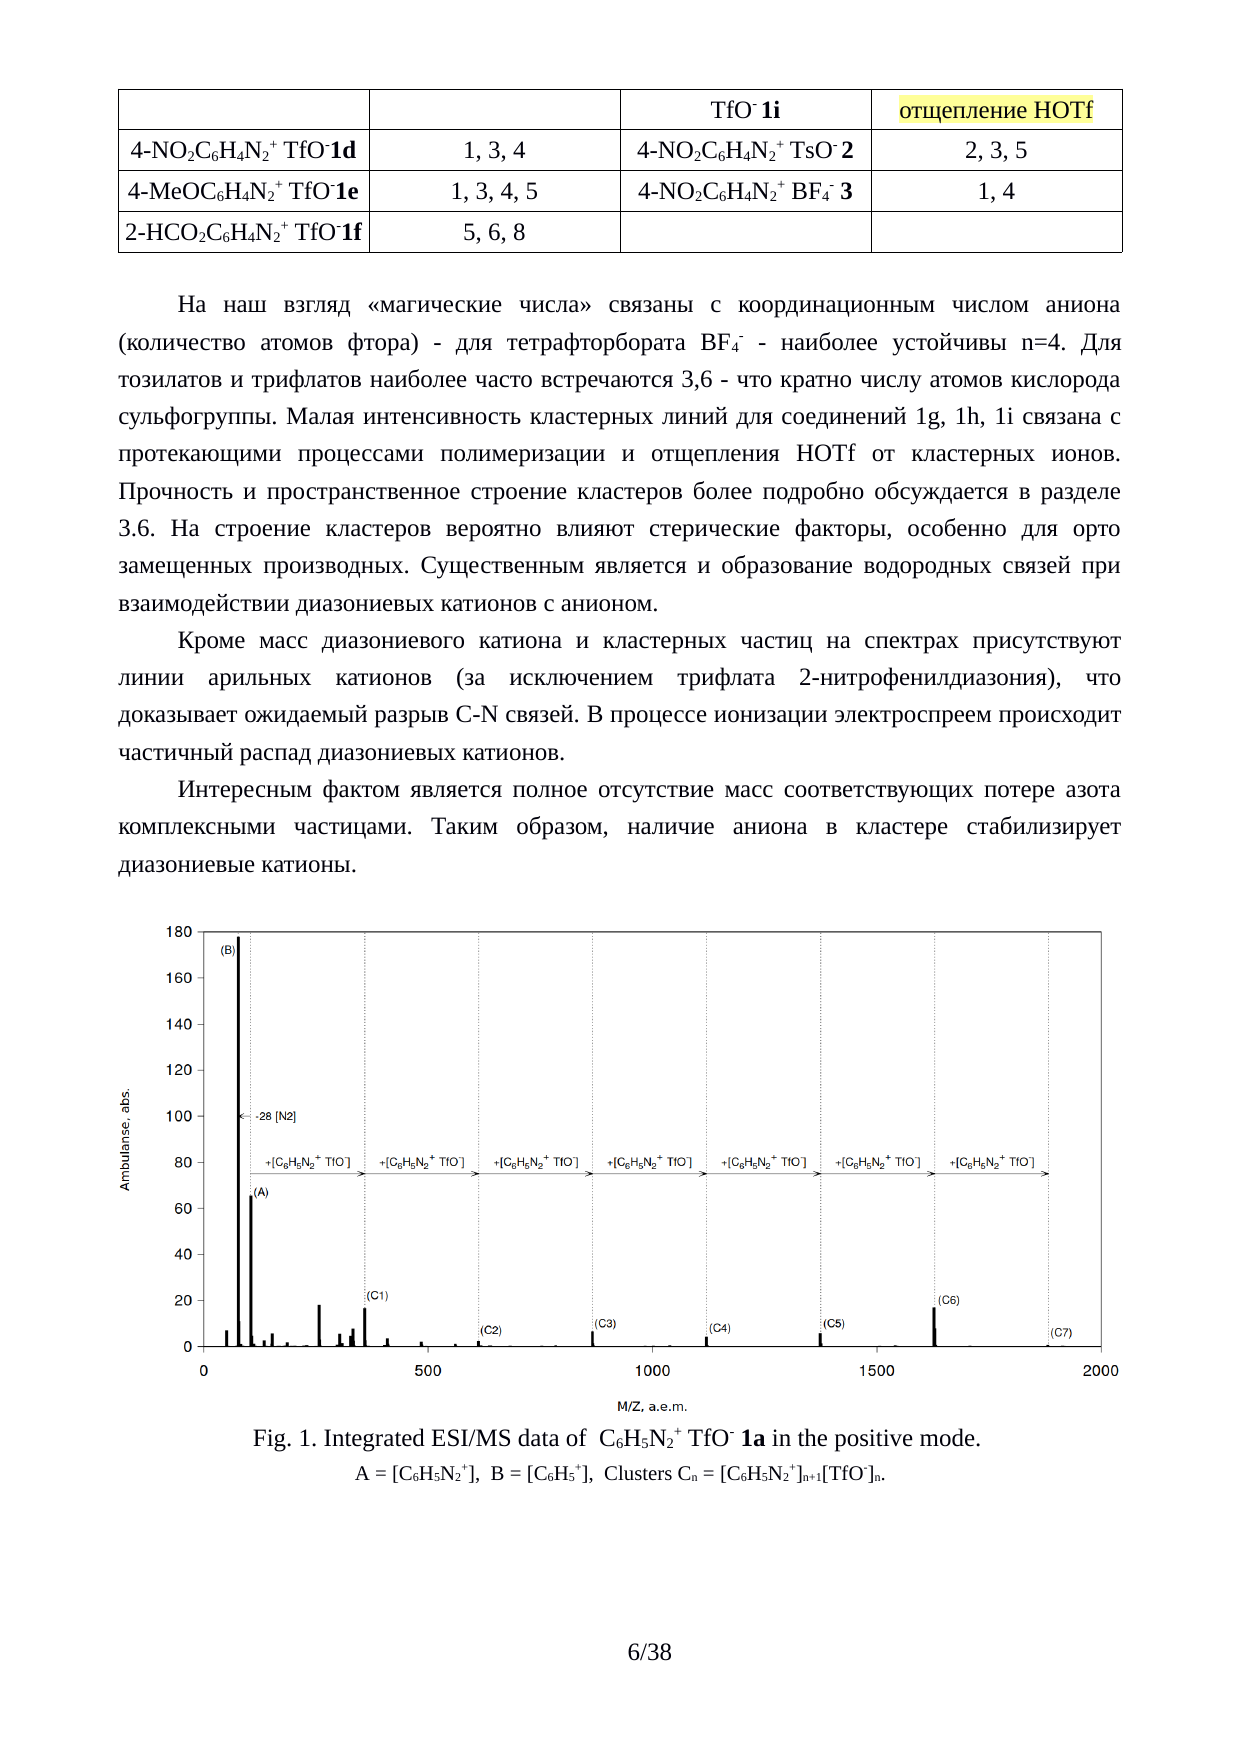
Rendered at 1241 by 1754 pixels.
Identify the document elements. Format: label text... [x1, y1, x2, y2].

text Интересным фактом является полное отсутствие масс соответствующих потере азота комплексными частицами. Таким образом, наличие аниона в кластере стабилизирует диазониевые катионы. [118, 774, 1122, 877]
table_cell 2-HCO2C6H4N2+ TfO-1f [119, 212, 369, 251]
table_cell [119, 90, 369, 129]
table_cell 1, 4 [872, 171, 1122, 211]
table_cell 2, 3, 5 [872, 130, 1122, 170]
text Fig. 1. Integrated ESI/MS data of C6H5N2+ TfO- 1a in the positive mode. [118, 1423, 1122, 1452]
table_cell 4-MeOC6H4N2+ TfO-1e [119, 171, 369, 211]
text Кроме масс диазониевого катиона и кластерных частиц на спектрах присутствуют линии арильных катионов (за исключением трифлата 2-нитрофенилдиазония), что доказывает ожидаемый разрыв C-N связей. В процессе ионизации электроспреем происходит частичный распад диазониевых катионов. [118, 625, 1122, 766]
table_cell 4-NO2C6H4N2+ TsO- 2 [621, 130, 871, 170]
table_cell TfO- 1i [621, 90, 871, 129]
table_cell отщепление HOTf [872, 90, 1122, 129]
table_cell 5, 6, 8 [370, 212, 620, 251]
table_cell [370, 90, 620, 129]
text На наш взгляд «магические числа» связаны с координационным числом аниона (количество атомов фтора) - для тетрафторбората BF4- - наиболее устойчивы n=4. Для тозилатов и трифлатов наиболее часто встречаются 3,6 - что кратно числу атомов кислорода сульфогруппы. Малая интенсивность кластерных линий для соединений 1g, 1h, 1i связана с протекающими процессами полимеризации и отщепления HOTf от кластерных ионов. Прочность и пространственное строение кластеров более подробно обсуждается в разделе 3.6. На строение кластеров вероятно влияют стерические факторы, особенно для орто замещенных производных. Существенным является и образование водородных связей при взаимодействии диазониевых катионов с анионом. [118, 289, 1122, 616]
table_cell [621, 212, 871, 251]
table_cell 1, 3, 4, 5 [370, 171, 620, 211]
table_cell [872, 212, 1122, 251]
text A = [C6H5N2+], B = [C6H5+], Clusters Cn = [C6H5N2+]n+1[TfO-]n. [118, 1460, 1122, 1484]
table_cell 4-NO2C6H4N2+ BF4- 3 [621, 171, 871, 211]
picture [118, 923, 1123, 1415]
table_cell 4-NO2C6H4N2+ TfO-1d [119, 130, 369, 170]
table_cell 1, 3, 4 [370, 130, 620, 170]
